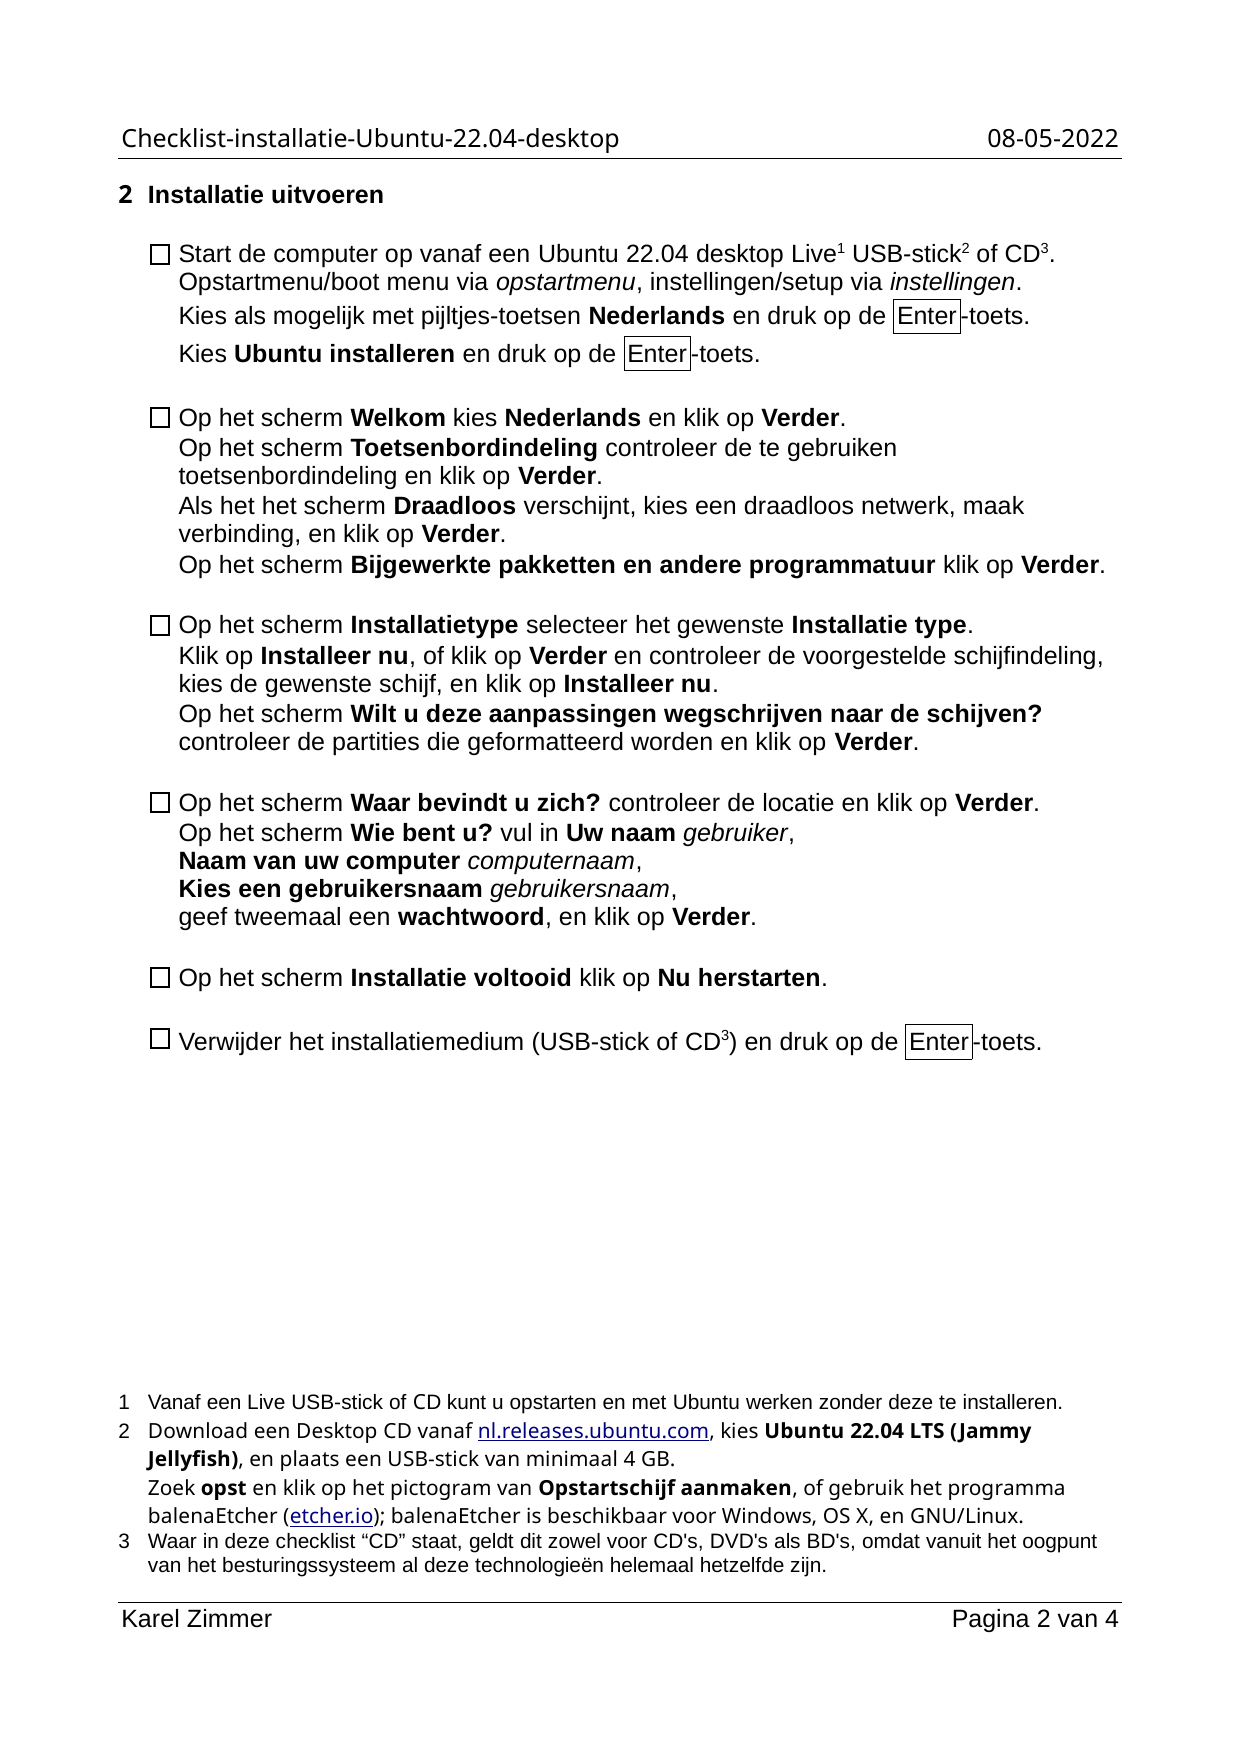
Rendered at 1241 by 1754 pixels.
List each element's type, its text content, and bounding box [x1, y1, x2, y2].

table_cell Op het scherm Welkom kies Nederlands en klik op Verder. [177, 403, 1121, 433]
table_cell [141, 298, 177, 335]
table_cell [141, 818, 177, 932]
table_cell [177, 757, 1121, 787]
table_cell Kies Ubuntu installeren en druk op de Enter-toets. [177, 335, 1121, 372]
table_cell Op het scherm Bijgewerkte pakketten en andere programmatuur klik op Verder. [177, 550, 1121, 580]
table_cell Op het scherm Installatie voltooid klik op Nu herstarten. [177, 963, 1121, 993]
table_cell [141, 963, 177, 993]
table_header [141, 239, 177, 297]
table_cell [177, 932, 1121, 962]
table_cell [141, 757, 177, 787]
table_cell [141, 932, 177, 962]
table_cell [141, 640, 177, 699]
table_cell [141, 1023, 177, 1060]
table_cell Op het scherm Waar bevindt u zich? controleer de locatie en klik op Verder. [177, 788, 1121, 818]
table_cell [141, 610, 177, 640]
table_cell [141, 580, 177, 610]
table_cell Verwijder het installatiemedium (USB-stick of CD3) en druk op de Enter-toets. [177, 1023, 1121, 1060]
table_cell [177, 580, 1121, 610]
table_cell [141, 699, 177, 757]
table_cell [141, 403, 177, 433]
table_cell [141, 993, 177, 1023]
table_cell [141, 335, 177, 372]
table_cell [141, 788, 177, 818]
table_cell Op het scherm Toetsenbordindeling controleer de te gebruiken toetsenbordindeling en klik op Verder. [177, 433, 1121, 491]
table_cell Kies als mogelijk met pijltjes-toetsen Nederlands en druk op de Enter-toets. [177, 298, 1121, 335]
table_cell Op het scherm Wie bent u? vul in Uw naam gebruiker, Naam van uw computer computernaam, Kies een gebruikersnaam gebruikersnaam, geef tweemaal een wachtwoord, en klik op Verder. [177, 818, 1121, 932]
table_cell [141, 491, 177, 549]
table_cell Als het het scherm Draadloos verschijnt, kies een draadloos netwerk, maak verbinding, en klik op Verder. [177, 491, 1121, 549]
table_cell [141, 372, 177, 402]
table_cell [177, 993, 1121, 1023]
table_cell [141, 433, 177, 491]
table_cell Op het scherm Wilt u deze aanpassingen wegschrijven naar de schijven? controleer de partities die geformatteerd worden en klik op Verder. [177, 699, 1121, 757]
table_header Start de computer op vanaf een Ubuntu 22.04 desktop Live USB-stick of CD. Opstartmenu/boot menu via opstartmenu, instellingen/setup via instellingen. [177, 239, 1121, 297]
list Installatie uitvoeren [118, 177, 1122, 211]
table_cell [177, 372, 1121, 402]
table_cell [141, 550, 177, 580]
table_cell Op het scherm Installatietype selecteer het gewenste Installatie type. [177, 610, 1121, 640]
table_cell Klik op Installeer nu, of klik op Verder en controleer de voorgestelde schijfindeling, kies de gewenste schijf, en klik op Installeer nu. [177, 640, 1121, 699]
